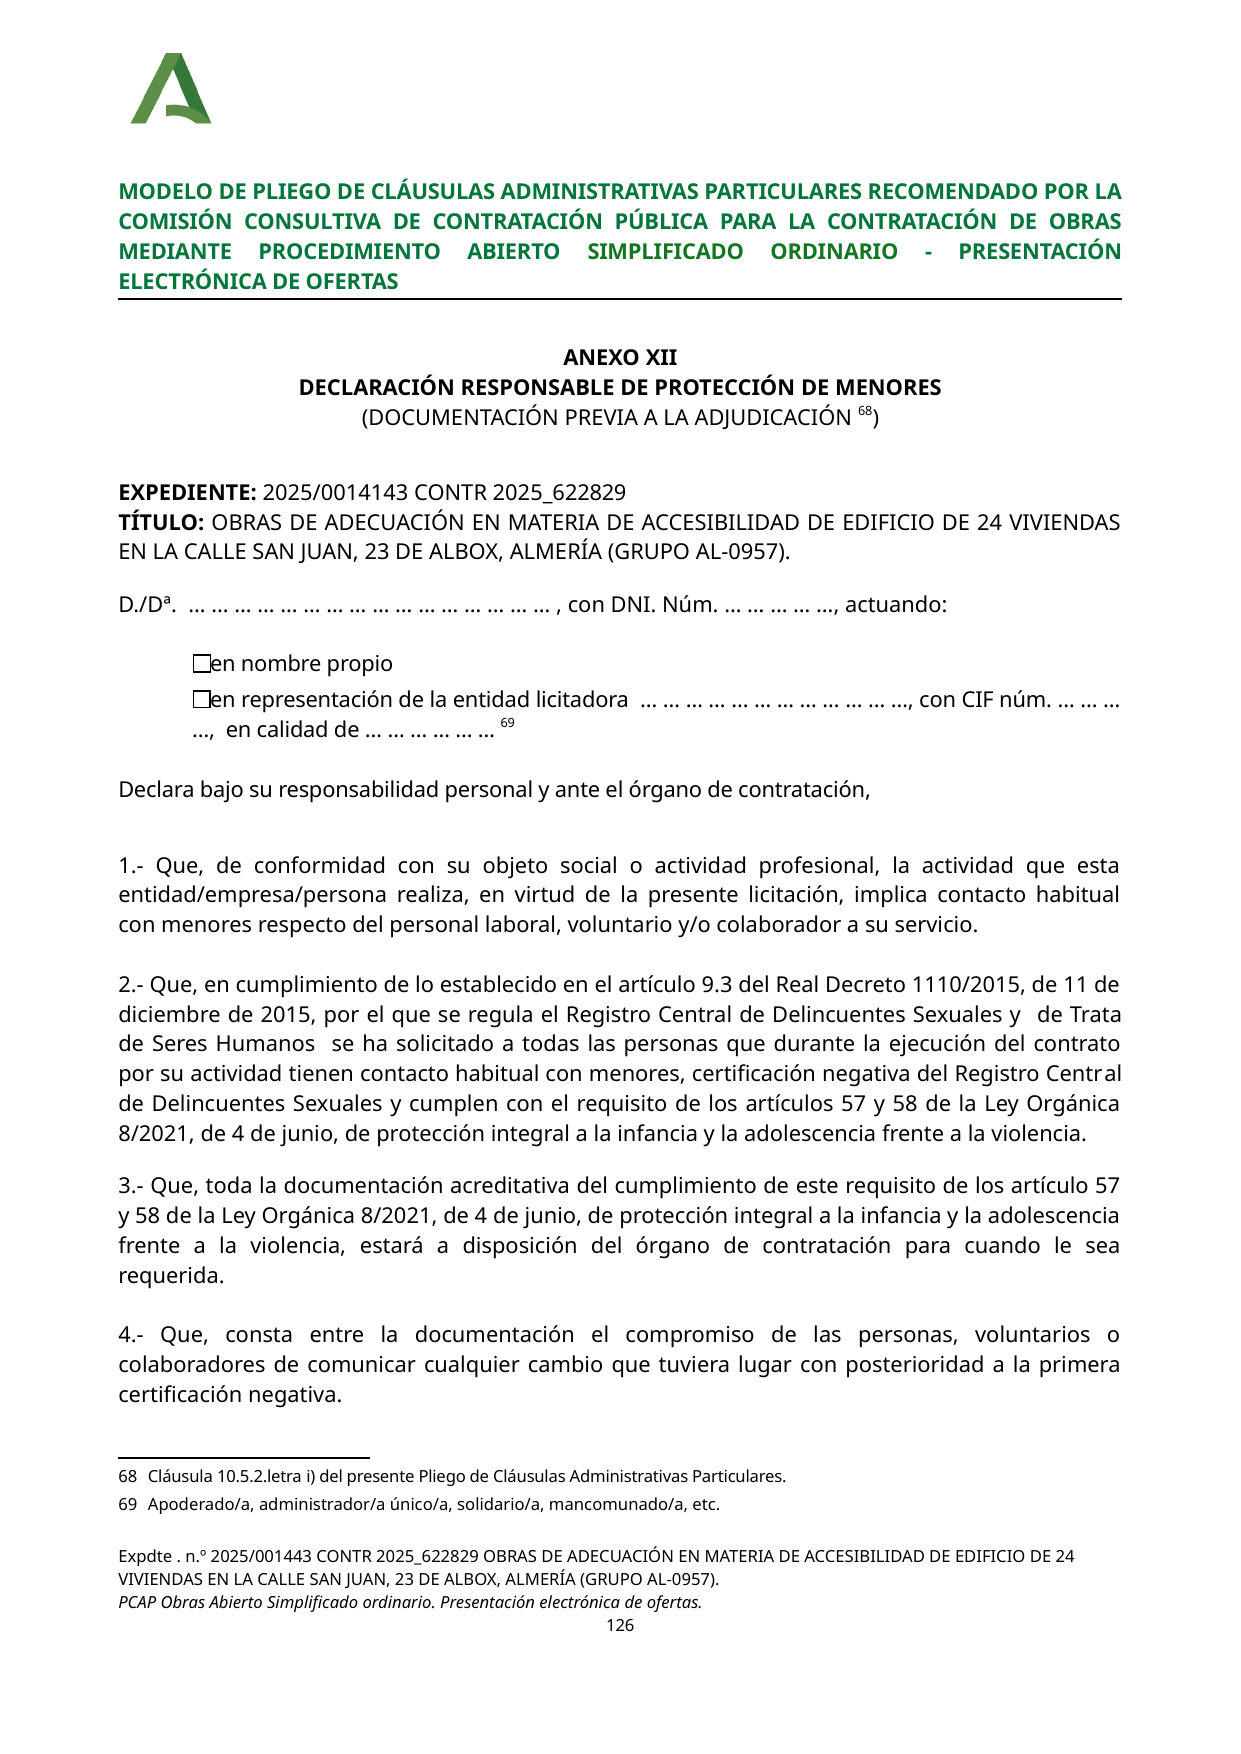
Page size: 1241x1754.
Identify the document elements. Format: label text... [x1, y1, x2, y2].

text en nombre propio [192, 648, 1122, 678]
text MODELO DE PLIEGO DE CLÁUSULAS ADMINISTRATIVAS PARTICULARES RECOMENDADO POR LA COMISIÓN CONSULTIVA DE CONTRATACIÓN PÚBLICA PARA LA CONTRATACIÓN DE OBRAS MEDIANTE PROCEDIMIENTO ABIERTO SIMPLIFICADO ORDINARIO - PRESENTACIÓN ELECTRÓNICA DE OFERTAS [118, 176, 1122, 298]
text 2.- Que, en cumplimiento de lo establecido en el artículo 9.3 del Real Decreto 1110/2015, de 11 de diciembre de 2015, por el que se regula el Registro Central de Delincuentes Sexuales y de Trata de Seres Humanos se ha solicitado a todas las personas que durante la ejecución del contrato por su actividad tienen contacto habitual con menores, certificación negativa del Registro Central de Delincuentes Sexuales y cumplen con el requisito de los artículos 57 y 58 de la Ley Orgánica 8/2021, de 4 de junio, de protección integral a la infancia y la adolescencia frente a la violencia. [118, 969, 1122, 1147]
text Cláusula 10.5.2.letra i) del presente Pliego de Cláusulas Administrativas Particulares. [118, 1464, 1122, 1487]
text ANEXO XII [118, 342, 1122, 372]
text TÍTULO: OBRAS DE ADECUACIÓN EN MATERIA DE ACCESIBILIDAD DE EDIFICIO DE 24 VIVIENDAS EN LA CALLE SAN JUAN, 23 DE ALBOX, ALMERÍA (GRUPO AL-0957). [118, 507, 1122, 566]
text 4.- Que, consta entre la documentación el compromiso de las personas, voluntarios o colaboradores de comunicar cualquier cambio que tuviera lugar con posterioridad a la primera certificación negativa. [118, 1319, 1122, 1408]
text 3.- Que, toda la documentación acreditativa del cumplimiento de este requisito de los artículo 57 y 58 de la Ley Orgánica 8/2021, de 4 de junio, de protección integral a la infancia y la adolescencia frente a la violencia, estará a disposición del órgano de contratación para cuando le sea requerida. [118, 1170, 1122, 1289]
text 1.- Que, de conformidad con su objeto social o actividad profesional, la actividad que esta entidad/empresa/persona realiza, en virtud de la presente licitación, implica contacto habitual con menores respecto del personal laboral, voluntario y/o colaborador a su servicio. [118, 849, 1122, 939]
text en representación de la entidad licitadora … … … … … … … … … … … …, con CIF núm. … … … …, en calidad de … … … … … … [192, 684, 1122, 744]
text DECLARACIÓN RESPONSABLE DE PROTECCIÓN DE MENORES [118, 372, 1122, 402]
text Apoderado/a, administrador/a único/a, solidario/a, mancomunado/a, etc. [118, 1493, 1122, 1516]
text EXPEDIENTE: 2025/0014143 CONTR 2025_622829 [118, 477, 1122, 507]
picture [127, 48, 216, 128]
text D./Dª. … … … … … … … … … … … … … … … … , con DNI. Núm. … … … … …, actuando: [118, 589, 1122, 619]
text (DOCUMENTACIÓN PREVIA A LA ADJUDICACIÓN ) [118, 402, 1122, 431]
text Declara bajo su responsabilidad personal y ante el órgano de contratación, [118, 774, 1122, 803]
